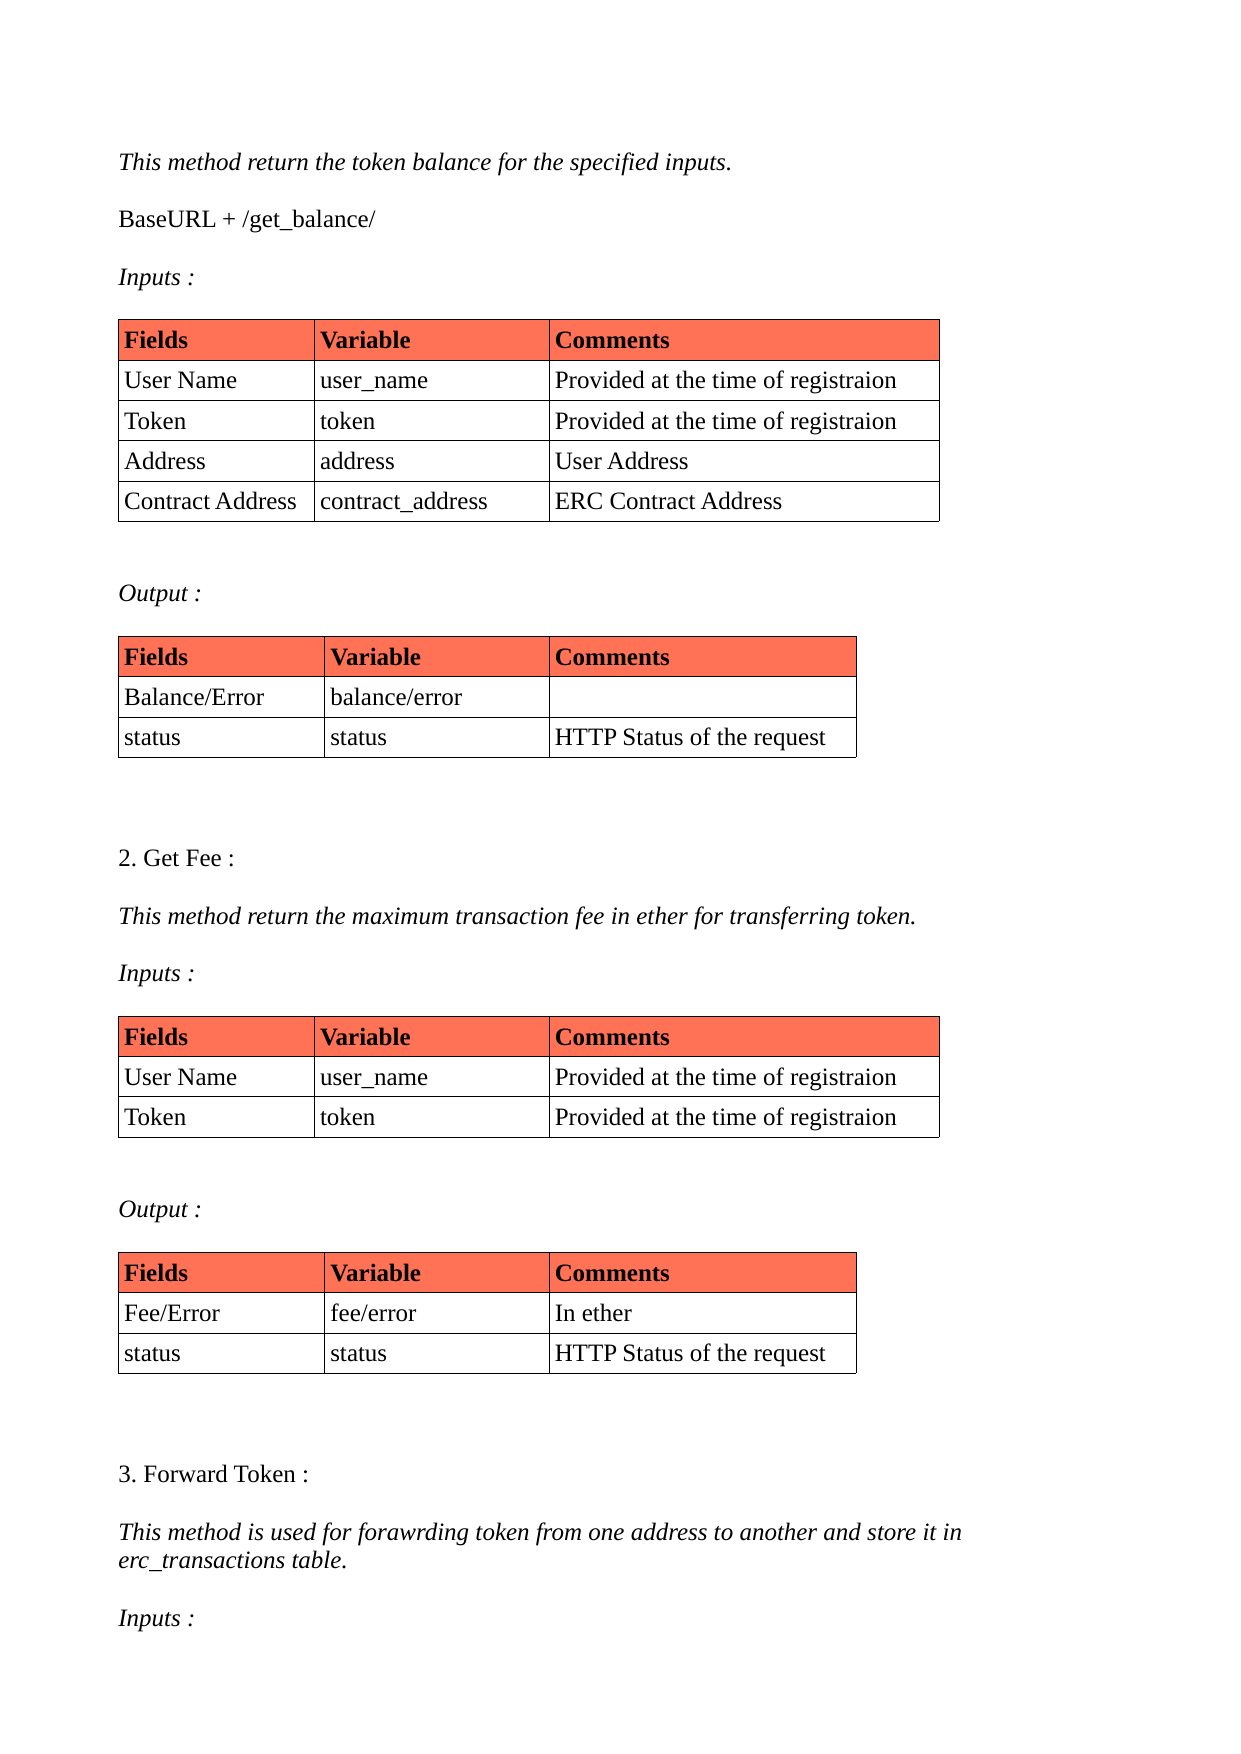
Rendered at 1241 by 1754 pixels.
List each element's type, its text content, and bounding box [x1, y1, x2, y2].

table_cell ERC Contract Address [550, 482, 939, 521]
table_cell Address [119, 441, 314, 481]
table_header Fields [119, 1253, 324, 1292]
table_cell status [119, 1334, 324, 1373]
table_header Fields [119, 1017, 314, 1056]
table_cell [550, 677, 856, 717]
table_cell HTTP Status of the request [550, 718, 856, 757]
table_cell Contract Address [119, 482, 314, 521]
table_cell fee/error [325, 1293, 549, 1332]
table_cell Token [119, 401, 314, 440]
table_cell Provided at the time of registraion [550, 1097, 939, 1137]
table_header Comments [550, 637, 856, 676]
table_header Variable [325, 637, 549, 676]
table_cell Provided at the time of registraion [550, 1057, 939, 1096]
text Output : [118, 578, 1122, 607]
table_cell user_name [315, 361, 549, 400]
table_cell HTTP Status of the request [550, 1334, 856, 1373]
table_header Variable [325, 1253, 549, 1292]
table_header Fields [119, 320, 314, 360]
table_cell Fee/Error [119, 1293, 324, 1332]
text 3. Forward Token : [118, 1459, 1122, 1488]
table_cell status [325, 718, 549, 757]
text This method is used for forawrding token from one address to another and store it in erc_transactions table. [118, 1517, 1122, 1574]
table_cell Balance/Error [119, 677, 324, 717]
table_cell In ether [550, 1293, 856, 1332]
text 2. Get Fee : [118, 843, 1122, 872]
table_cell User Name [119, 1057, 314, 1096]
table_header Variable [315, 320, 549, 360]
table_header Comments [550, 320, 939, 360]
text This method return the token balance for the specified inputs. [118, 147, 1122, 176]
table_cell contract_address [315, 482, 549, 521]
table_cell balance/error [325, 677, 549, 717]
table_header Fields [119, 637, 324, 676]
text Inputs : [118, 262, 1122, 291]
table_cell User Name [119, 361, 314, 400]
table_cell address [315, 441, 549, 481]
table_cell User Address [550, 441, 939, 481]
table_header Variable [315, 1017, 549, 1056]
table_cell Provided at the time of registraion [550, 361, 939, 400]
table_cell token [315, 401, 549, 440]
text Inputs : [118, 958, 1122, 987]
text Inputs : [118, 1603, 1122, 1632]
table_header Comments [550, 1017, 939, 1056]
table_cell Provided at the time of registraion [550, 401, 939, 440]
table_cell Token [119, 1097, 314, 1137]
text BaseURL + /get_balance/ [118, 204, 1122, 233]
table_cell token [315, 1097, 549, 1137]
table_cell status [119, 718, 324, 757]
text This method return the maximum transaction fee in ether for transferring token. [118, 901, 1122, 929]
table_cell user_name [315, 1057, 549, 1096]
text Output : [118, 1194, 1122, 1223]
table_cell status [325, 1334, 549, 1373]
table_header Comments [550, 1253, 856, 1292]
